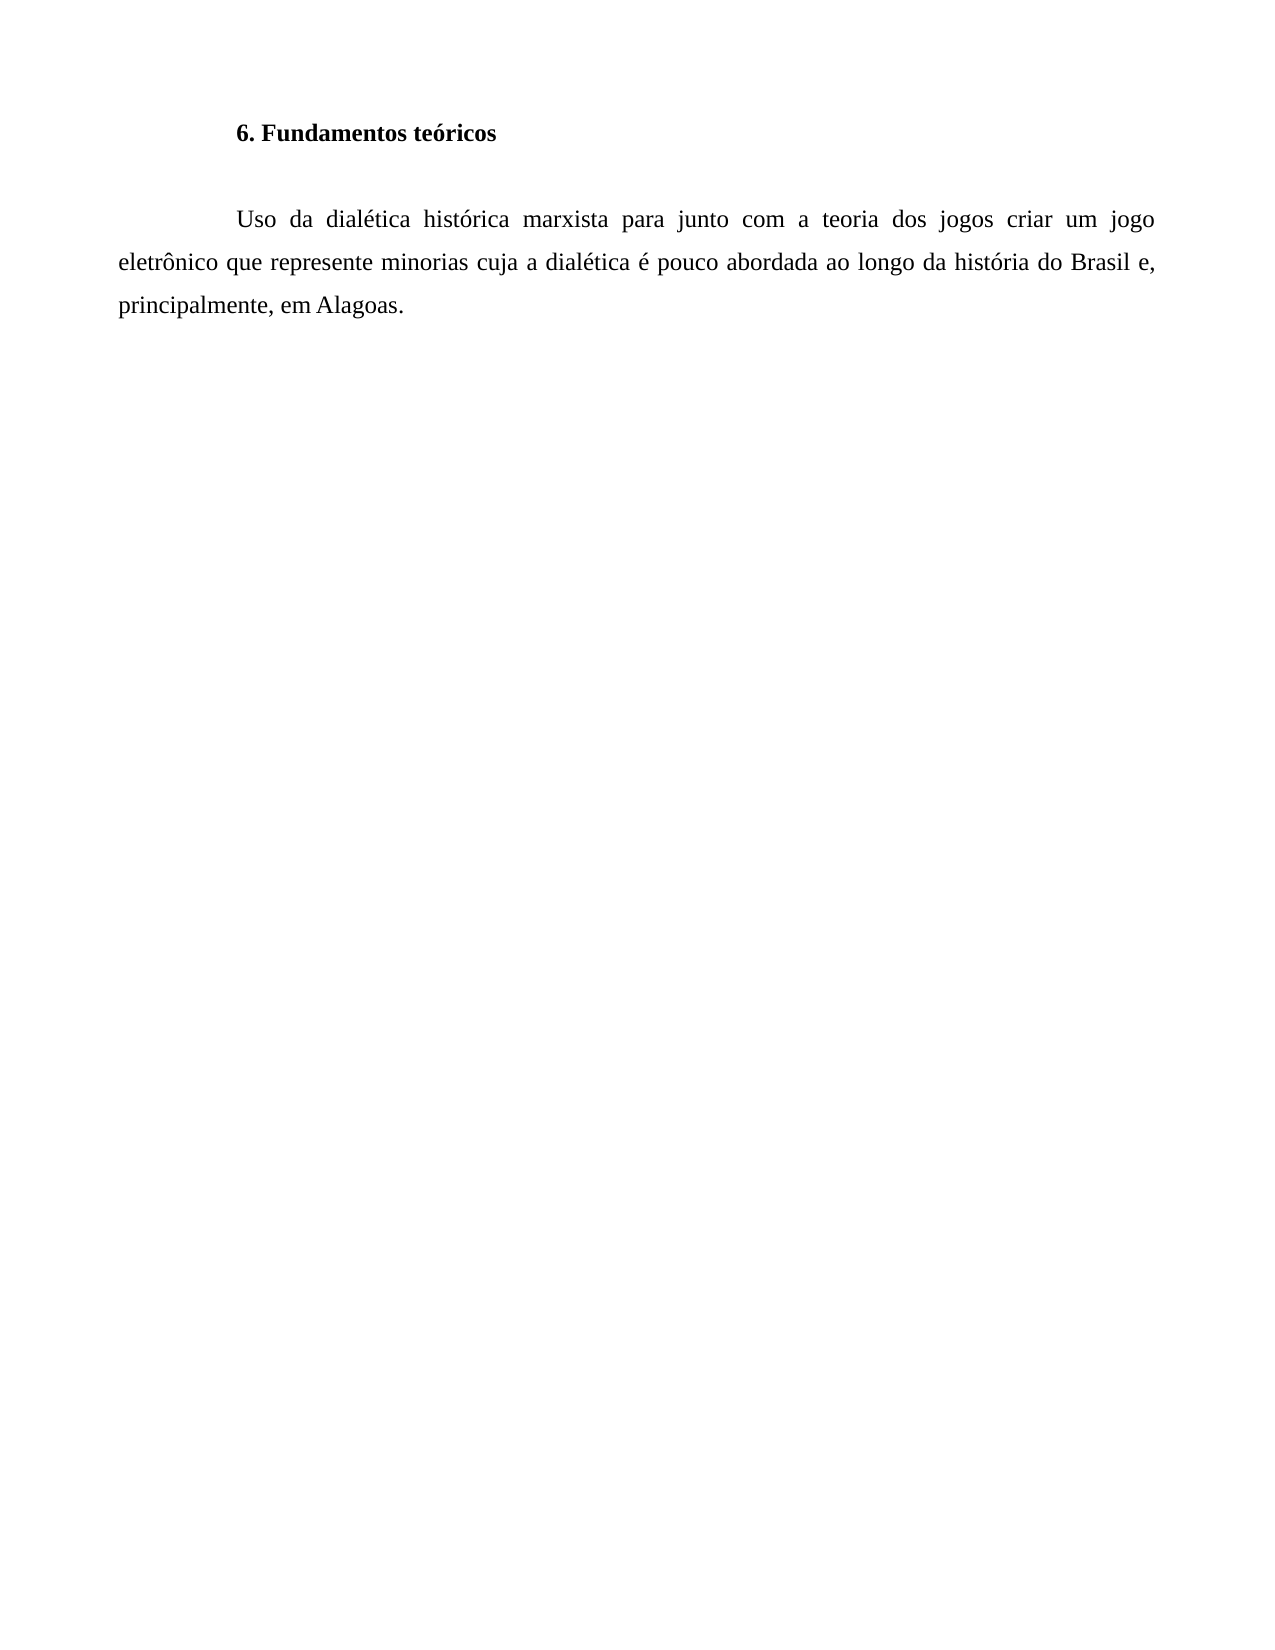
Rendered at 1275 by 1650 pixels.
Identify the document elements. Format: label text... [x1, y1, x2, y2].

text Uso da dialética histórica marxista para junto com a teoria dos jogos criar um jogo eletrônico que represente minorias cuja a dialética é pouco abordada ao longo da história do Brasil e, principalmente, em Alagoas. [118, 204, 1157, 319]
text 6. Fundamentos teóricos [118, 118, 1157, 147]
